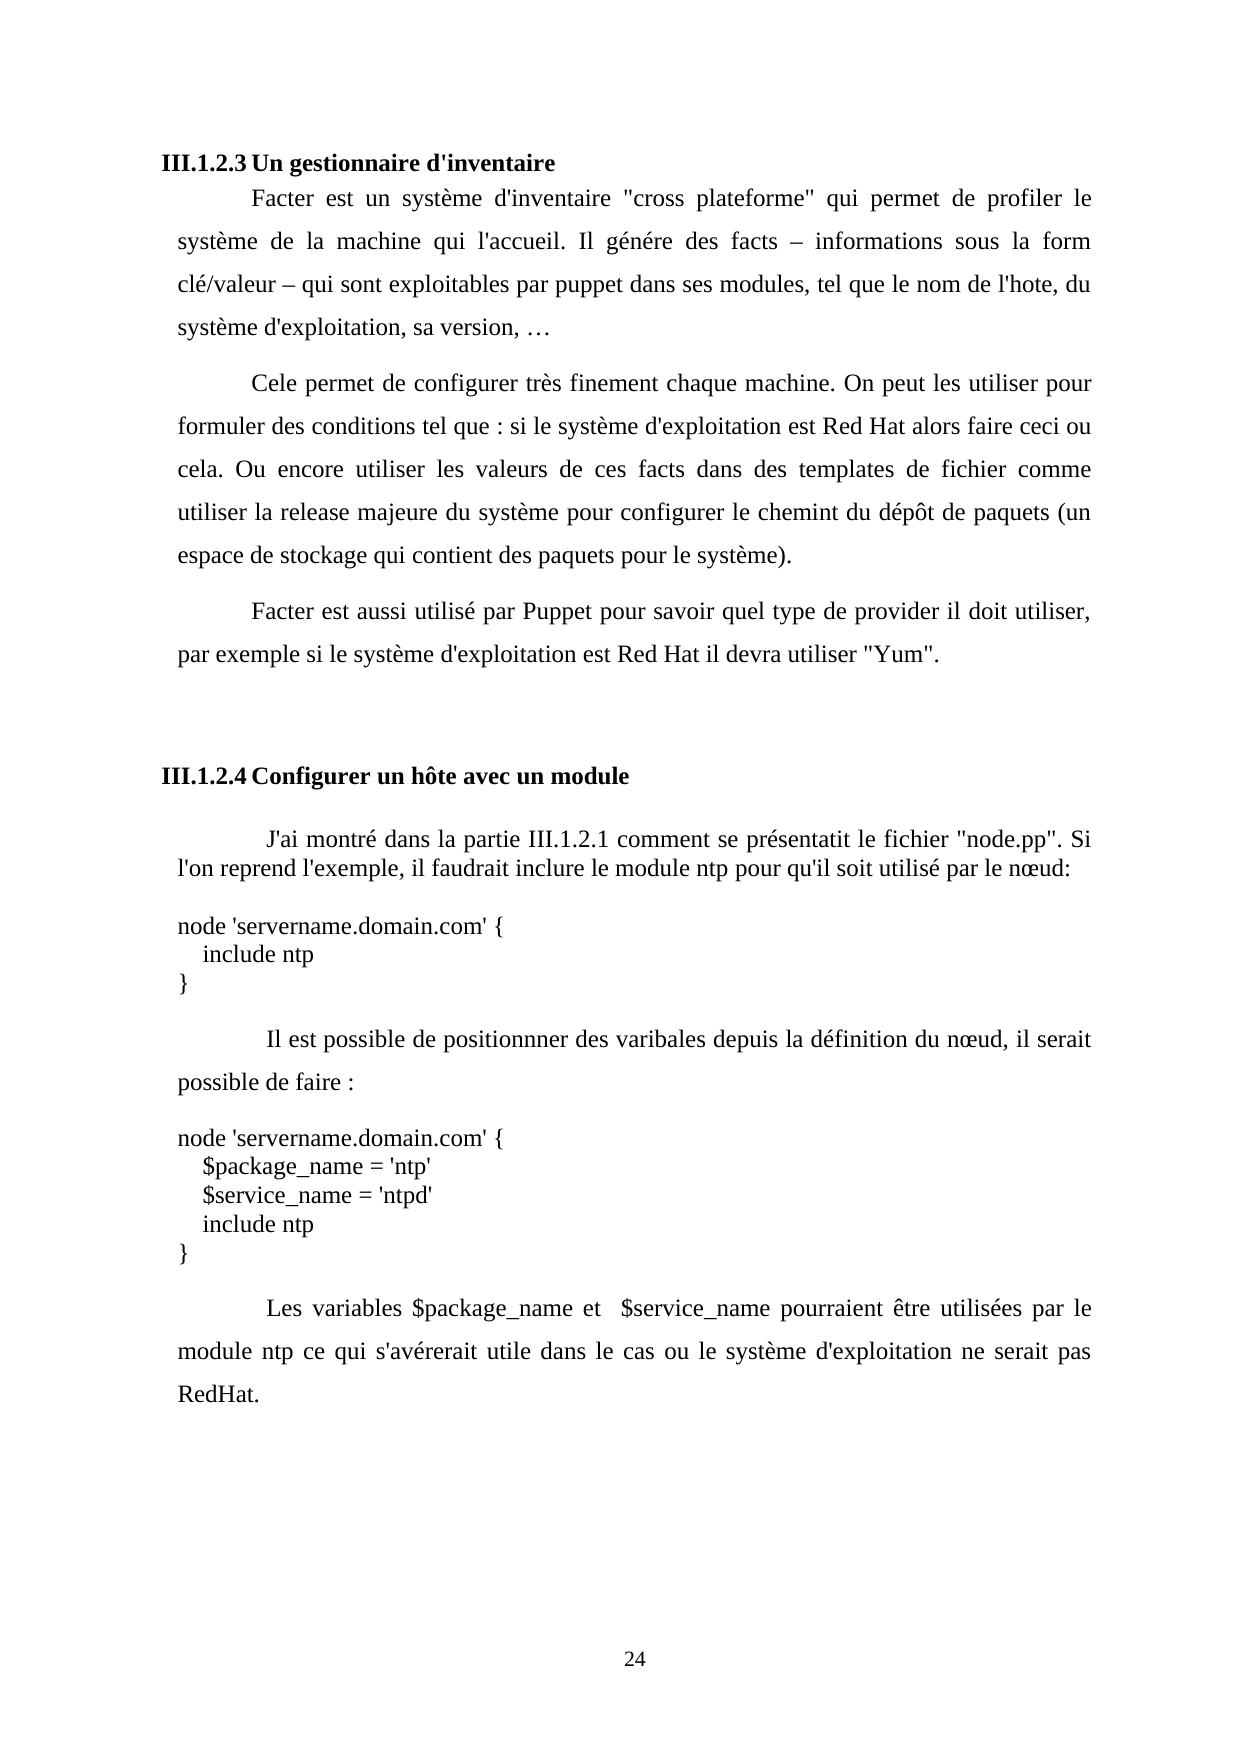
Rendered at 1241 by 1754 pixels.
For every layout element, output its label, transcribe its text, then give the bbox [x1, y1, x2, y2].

text Cele permet de configurer très finement chaque machine. On peut les utiliser pour formuler des conditions tel que : si le système d'exploitation est Red Hat alors faire ceci ou cela. Ou encore utiliser les valeurs de ces facts dans des templates de fichier comme utiliser la release majeure du système pour configurer le chemint du dépôt de paquets (un espace de stockage qui contient des paquets pour le système). [177, 368, 1092, 569]
text node 'servername.domain.com' { [177, 911, 1092, 939]
text J'ai montré dans la partie III.1.2.1 comment se présentatit le fichier "node.pp". Si l'on reprend l'exemple, il faudrait inclure le module ntp pour qu'il soit utilisé par le nœud: [177, 824, 1092, 882]
subtitle Configurer un hôte avec un module [161, 761, 1092, 789]
text Les variables $package_name et $service_name pourraient être utilisées par le module ntp ce qui s'avérerait utile dans le cas ou le système d'exploitation ne serait pas RedHat. [177, 1293, 1092, 1408]
text Facter est un système d'inventaire "cross plateforme" qui permet de profiler le système de la machine qui l'accueil. Il génére des facts – informations sous la form clé/valeur – qui sont exploitables par puppet dans ses modules, tel que le nom de l'hote, du système d'exploitation, sa version, … [177, 183, 1092, 341]
text node 'servername.domain.com' { [177, 1123, 1092, 1151]
text $service_name = 'ntpd' [177, 1180, 1092, 1209]
text } [177, 968, 1092, 997]
subtitle Un gestionnaire d'inventaire [161, 148, 1092, 176]
text $package_name = 'ntp' [177, 1151, 1092, 1180]
text Facter est aussi utilisé par Puppet pour savoir quel type de provider il doit utiliser, par exemple si le système d'exploitation est Red Hat il devra utiliser "Yum". [177, 596, 1092, 668]
text include ntp [177, 939, 1092, 968]
text include ntp [177, 1209, 1092, 1238]
text } [177, 1238, 1092, 1266]
text Il est possible de positionnner des varibales depuis la définition du nœud, il serait possible de faire : [177, 1024, 1092, 1096]
